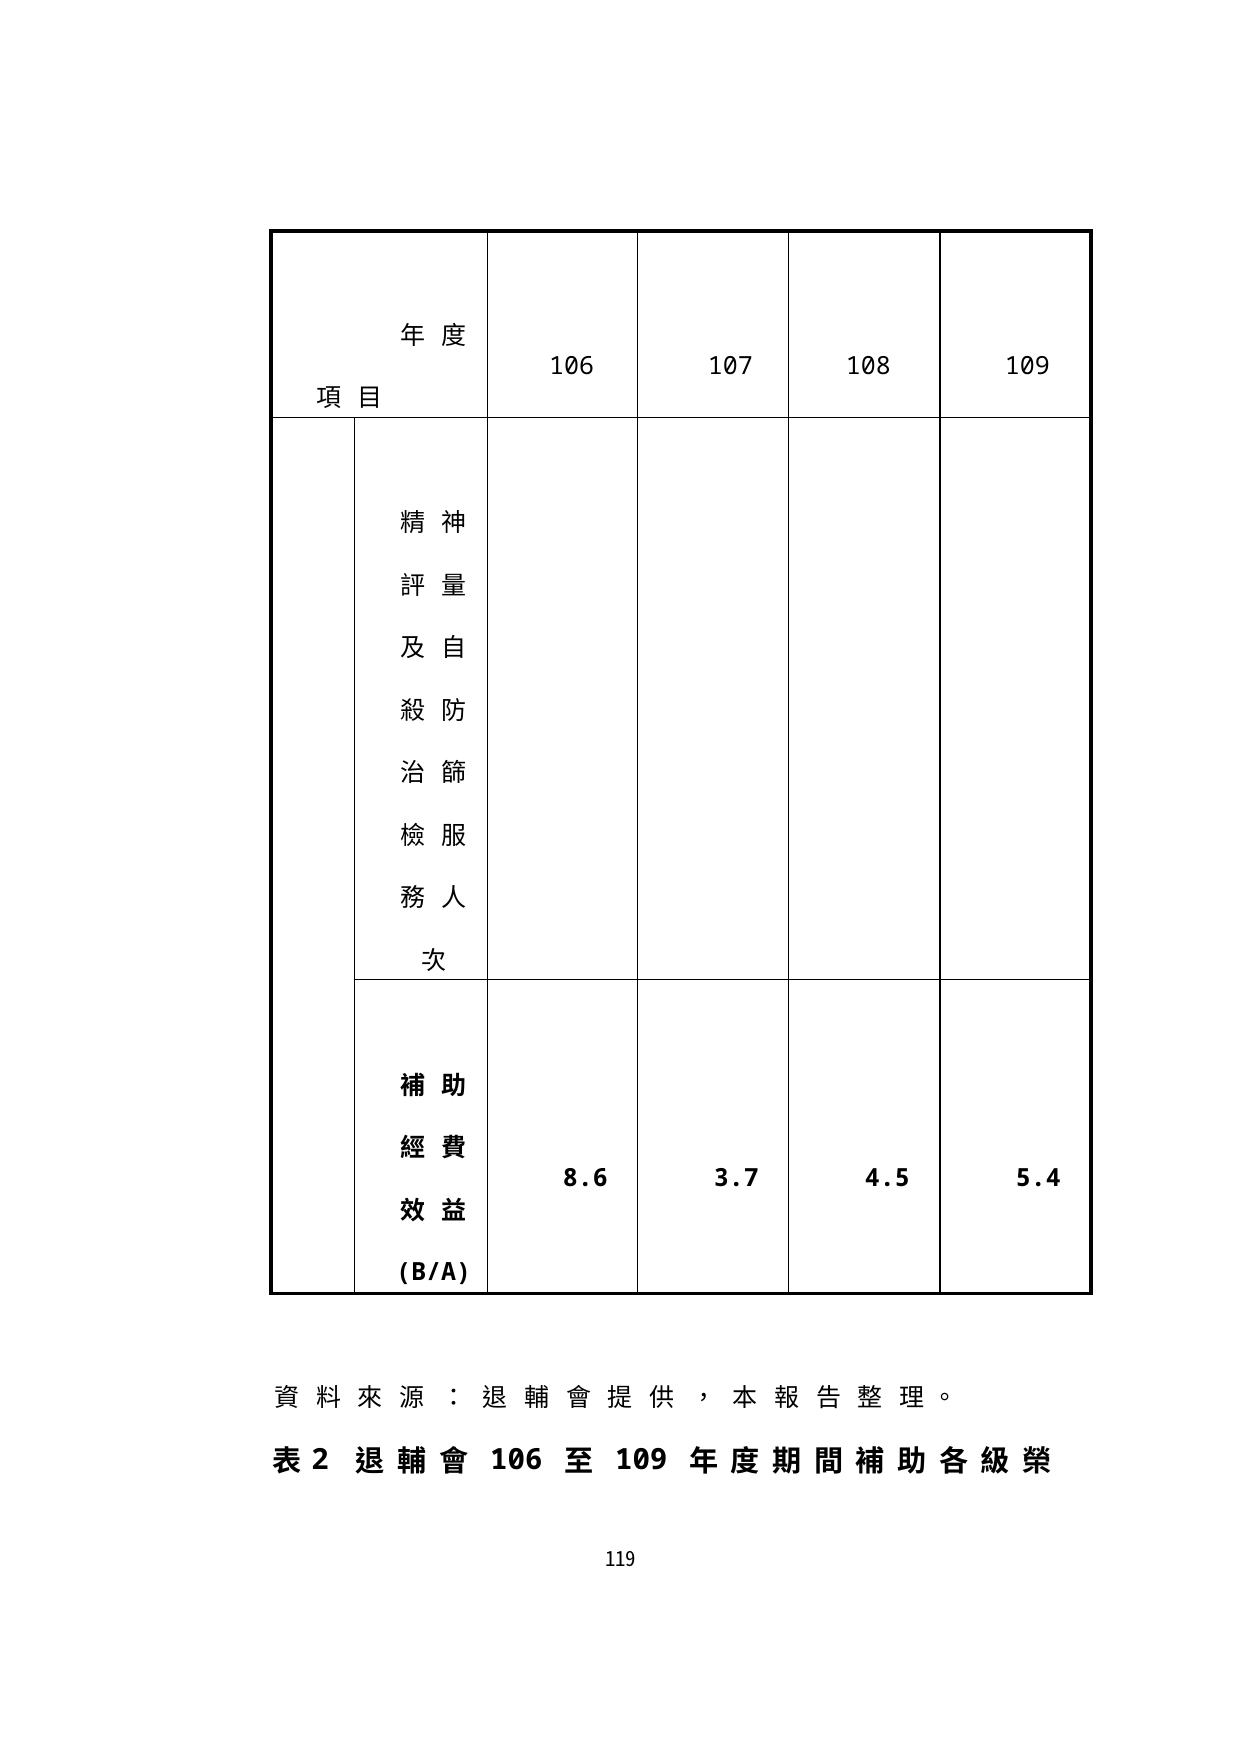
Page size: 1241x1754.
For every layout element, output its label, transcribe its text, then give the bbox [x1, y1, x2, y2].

text 表2 退輔會106至109年度期間補助各級榮 [244, 1417, 1058, 1479]
table_header 109 [941, 233, 1089, 417]
table_cell [488, 418, 637, 979]
table_header 年度 項目 [273, 233, 487, 417]
table_cell 8.6 [488, 980, 637, 1292]
table_cell [273, 418, 354, 1292]
table_cell 補助經費效益 (B/A) [355, 980, 487, 1292]
table_cell 精神評量及自殺防治篩檢服務人次 [355, 418, 487, 979]
table_header 106 [488, 233, 637, 417]
table_cell [789, 418, 939, 979]
text 資料來源：退輔會提供，本報告整理。 [256, 1354, 1058, 1417]
table_cell 4.5 [789, 980, 939, 1292]
table_cell 3.7 [638, 980, 788, 1292]
table_cell 5.4 [941, 980, 1089, 1292]
table_cell [638, 418, 788, 979]
table_cell [941, 418, 1089, 979]
table_header 108 [789, 233, 939, 417]
table_header 107 [638, 233, 788, 417]
